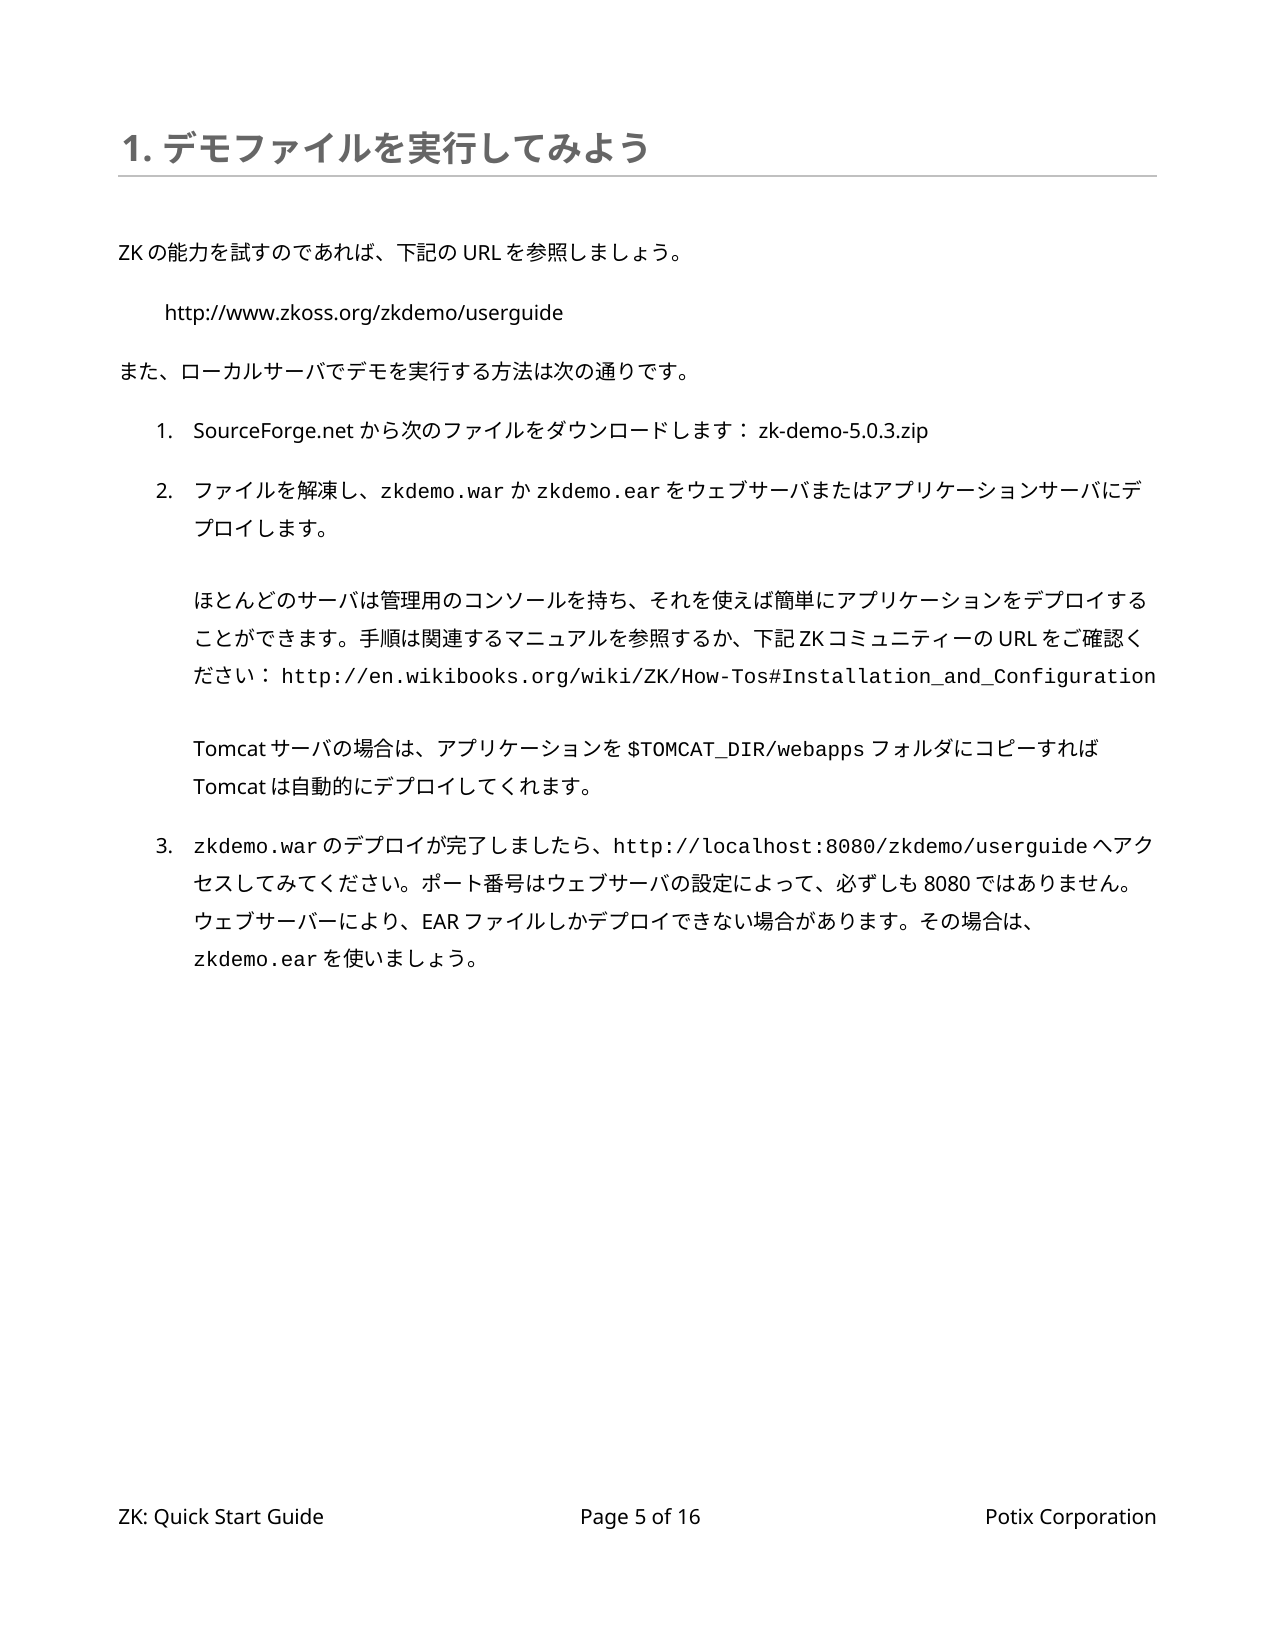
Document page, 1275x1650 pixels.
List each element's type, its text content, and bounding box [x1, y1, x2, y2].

list ファイルを解凍し、zkdemo.war か zkdemo.earをウェブサーバまたはアプリケーションサーバにデプロイします。 ほとんどのサーバは管理用のコンソールを持ち、それを使えば簡単にアプリケーションをデプロイすることができます。手順は関連するマニュアルを参照するか、下記ZKコミュニティーのURLをご確認ください： http://en.wikibooks.org/wiki/ZK/How-Tos#Installation_and_Configuration Tomcatサーバの場合は、アプリケーションを $TOMCAT_DIR/webapps フォルダにコピーすればTomcatは自動的にデプロイしてくれます。 [156, 474, 1157, 800]
subtitle 1. デモファイルを実行してみよう [118, 118, 1157, 175]
text また、ローカルサーバでデモを実行する方法は次の通りです。 [118, 355, 1157, 385]
text http://www.zkoss.org/zkdemo/userguide [118, 296, 1157, 326]
list zkdemo.warのデプロイが完了しましたら、http://localhost:8080/zkdemo/userguideへアクセスしてみてください。ポート番号はウェブサーバの設定によって、必ずしも8080ではありません。ウェブサーバーにより、EARファイルしかデプロイできない場合があります。その場合は、zkdemo.earを使いましょう。 [156, 830, 1157, 973]
text ZKの能力を試すのであれば、下記のURLを参照しましょう。 [118, 236, 1157, 266]
list SourceForge.net から次のファイルをダウンロードします： zk-demo-5.0.3.zip [156, 415, 1157, 445]
